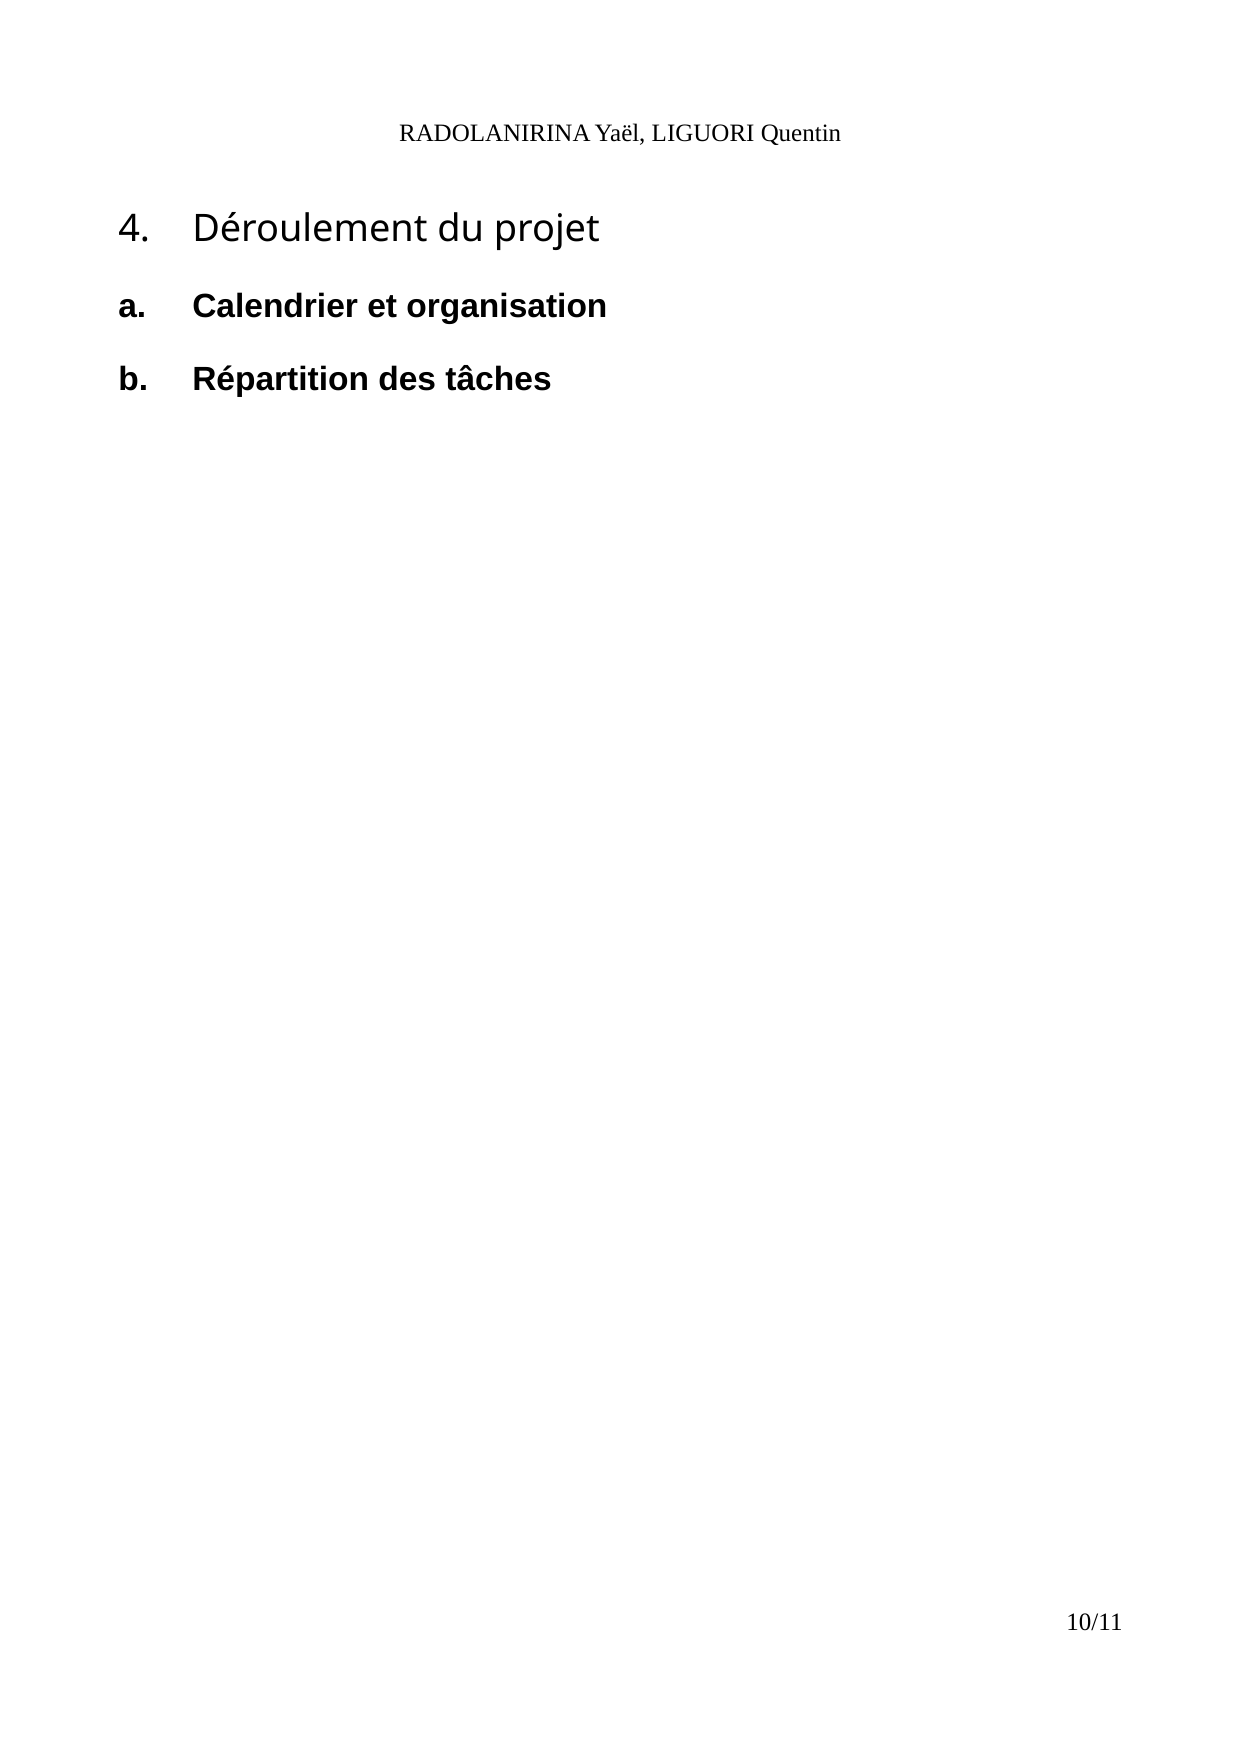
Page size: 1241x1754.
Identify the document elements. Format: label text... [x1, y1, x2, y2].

subtitle Déroulement du projet [118, 201, 1122, 253]
subtitle Calendrier et organisation [118, 286, 1122, 325]
subtitle Répartition des tâches [118, 358, 1122, 397]
